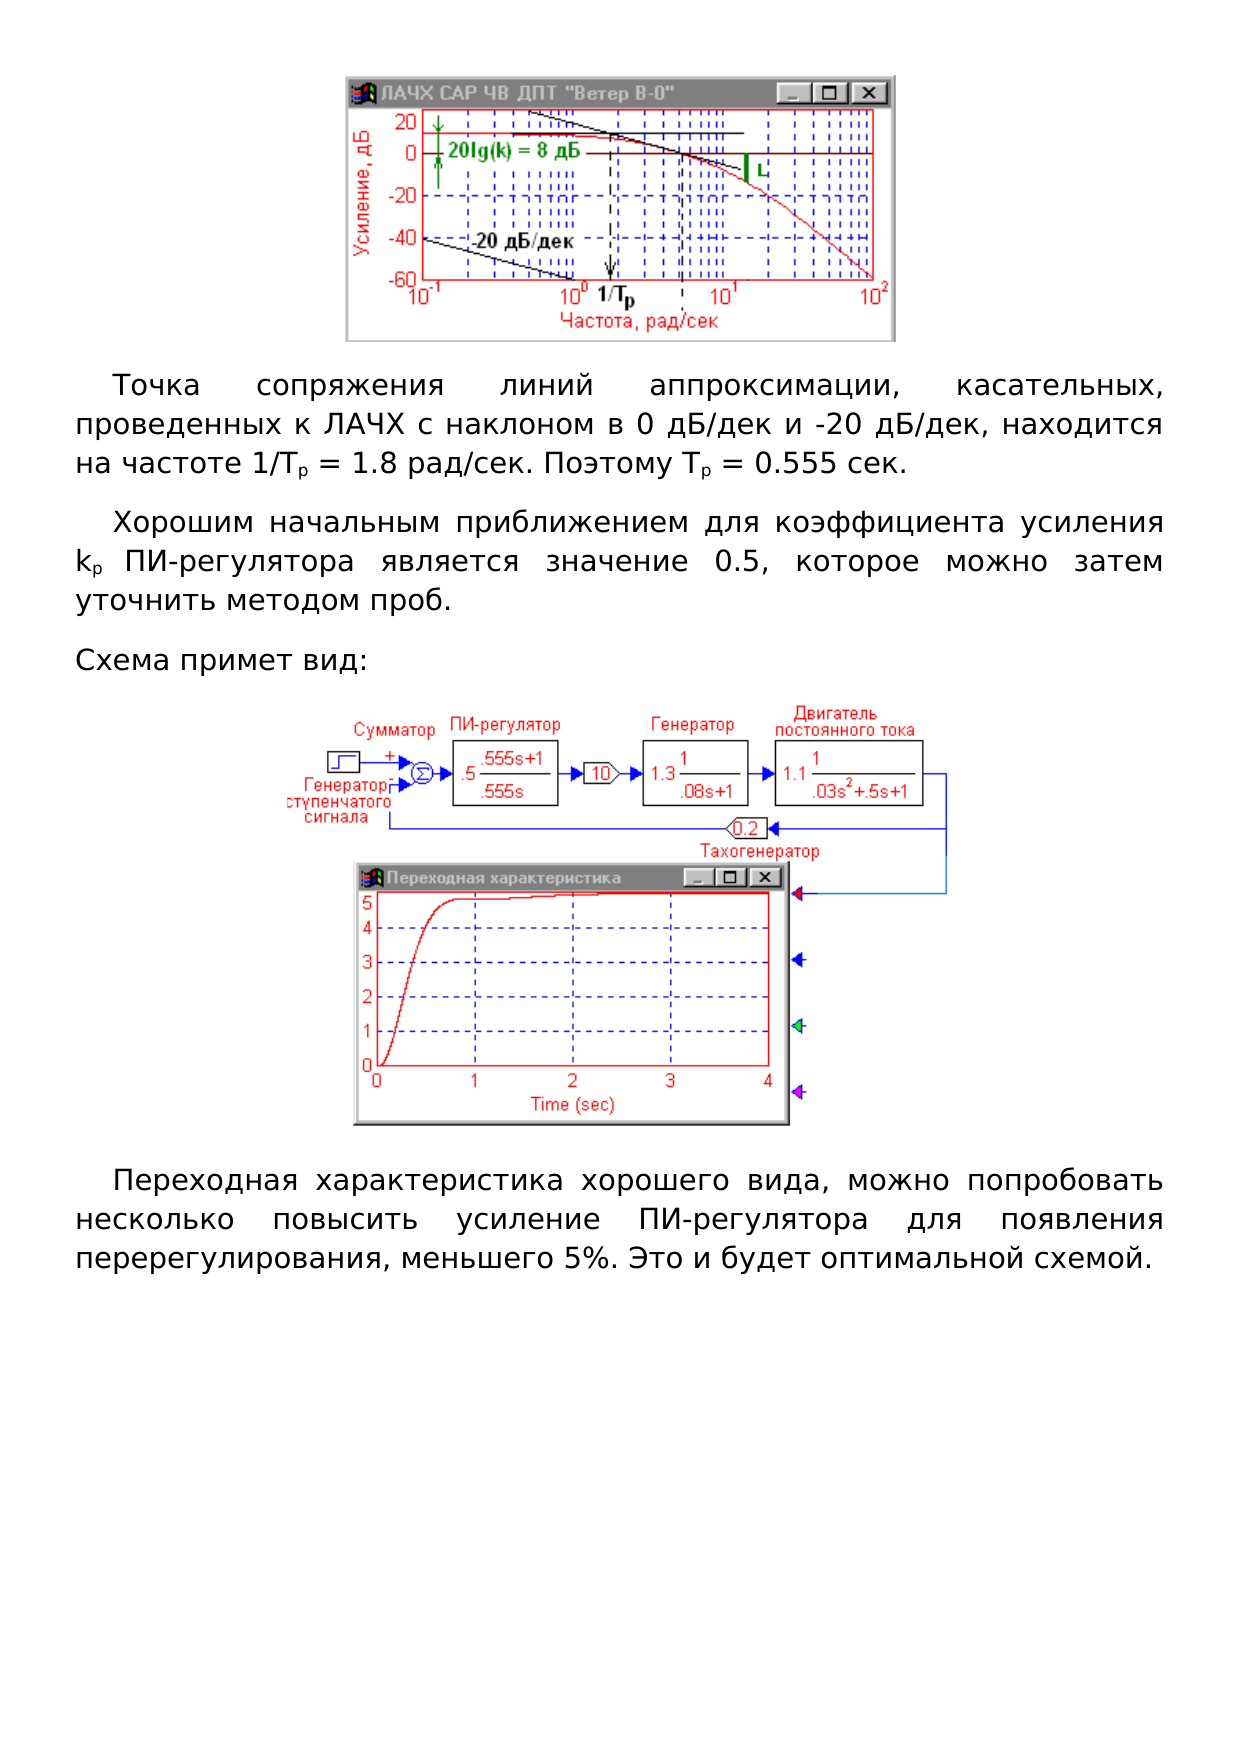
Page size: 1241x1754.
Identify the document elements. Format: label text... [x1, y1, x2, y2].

text Схема примет вид: [75, 643, 1165, 677]
text Хорошим начальным приближением для коэффициента усиления kp ПИ-регулятора является значение 0.5, которое можно затем уточнить методом проб. [75, 506, 1165, 618]
picture [286, 703, 954, 1130]
text Переходная характеристика хорошего вида, можно попробовать несколько повысить усиление ПИ-регулятора для появления перерегулирования, меньшего 5%. Это и будет оптимальной схемой. [75, 1163, 1165, 1275]
text Точка сопряжения линий аппроксимации, касательных, проведенных к ЛАЧХ с наклоном в 0 дБ/дек и -20 дБ/дек, находится на частоте 1/Тр = 1.8 рад/сек. Поэтому Тр = 0.555 сек. [75, 368, 1165, 480]
